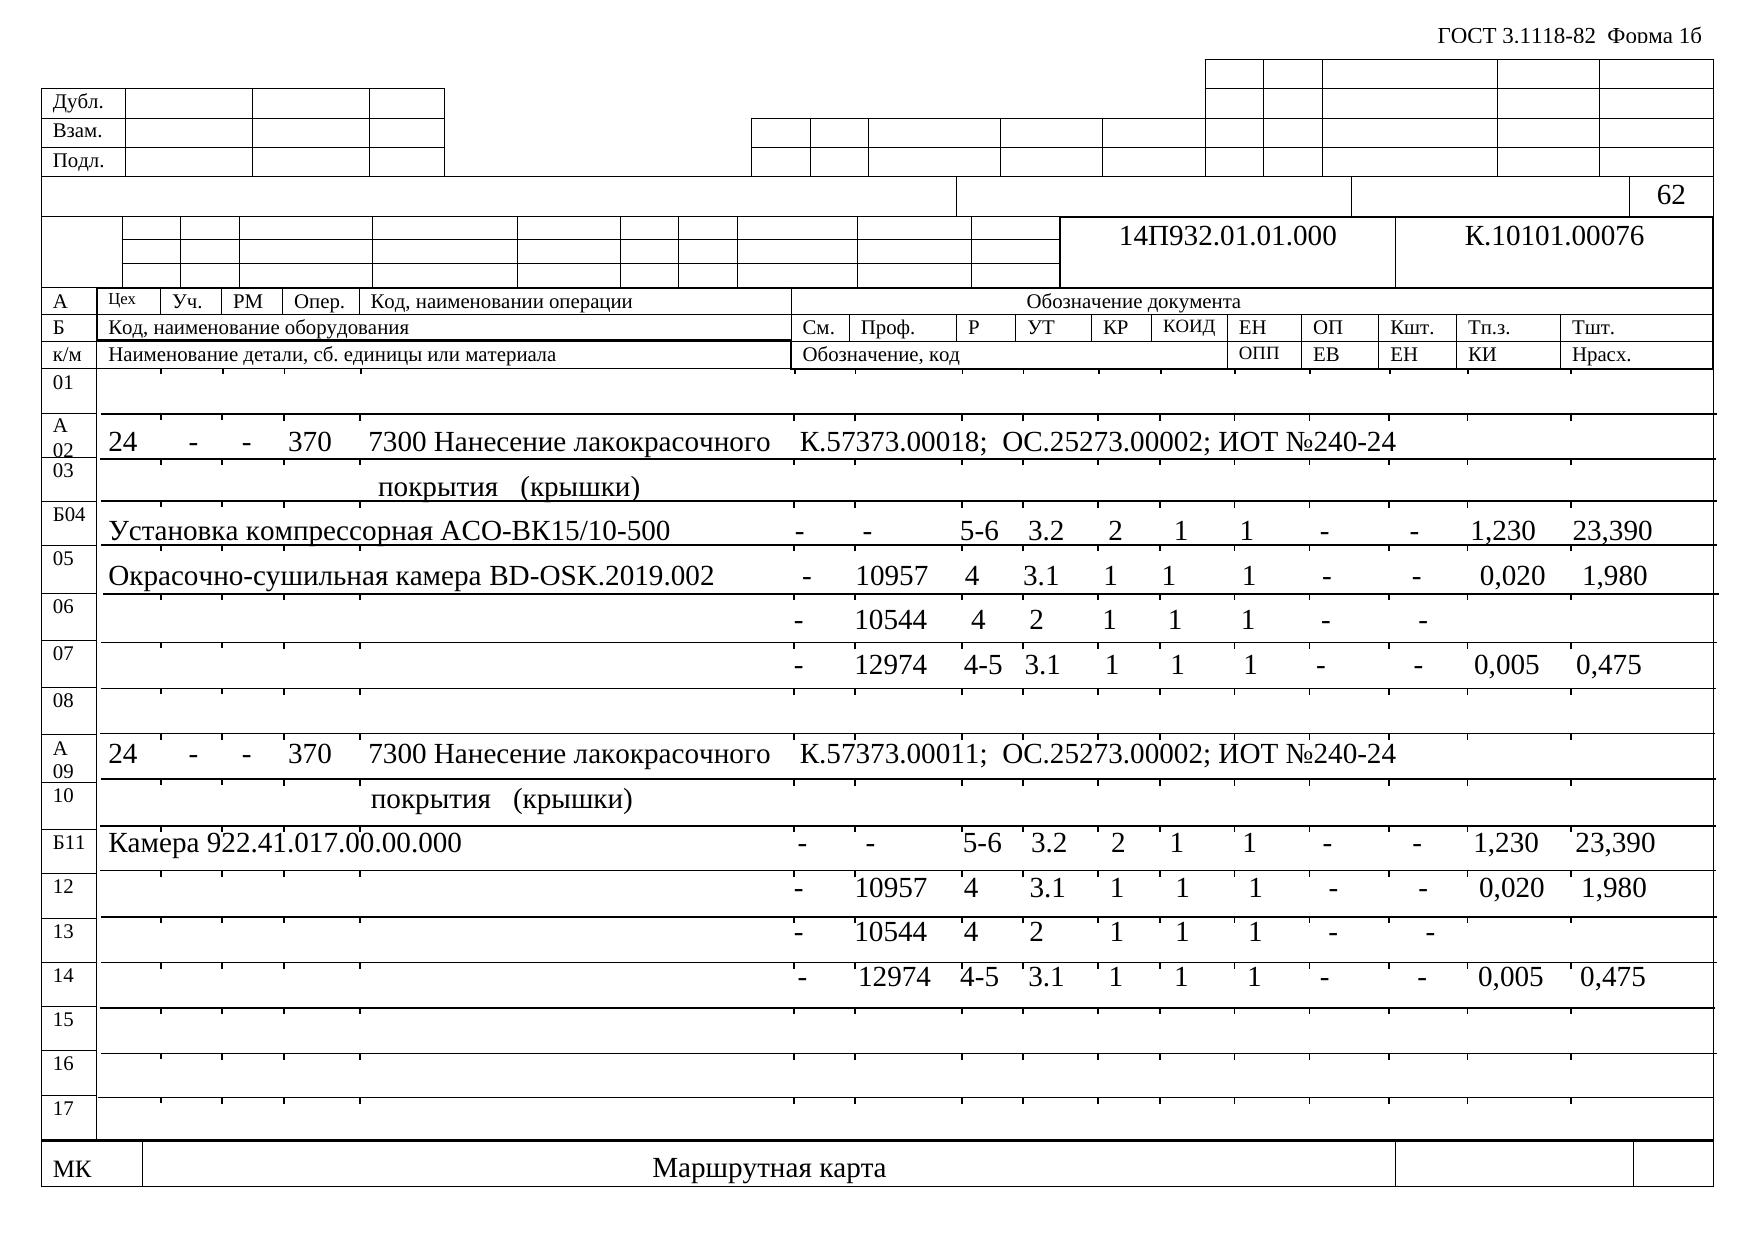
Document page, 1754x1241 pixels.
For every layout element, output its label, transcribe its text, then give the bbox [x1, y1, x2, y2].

table_cell КИ [1457, 342, 1560, 368]
table_cell Б [42, 315, 96, 341]
table_cell Тп.з. [1457, 315, 1560, 341]
table_cell [858, 264, 971, 287]
table_cell [181, 217, 239, 239]
table_cell [373, 240, 517, 263]
table_cell Маршрутная карта [143, 1142, 1395, 1186]
table_cell [621, 240, 678, 263]
table_cell ЕВ [1302, 342, 1378, 368]
table_cell Цех [98, 289, 160, 314]
table_cell [123, 264, 180, 287]
table_cell [445, 118, 751, 176]
table_cell [1396, 1142, 1633, 1186]
table_cell [253, 89, 369, 117]
table_cell [123, 217, 180, 239]
table_cell [752, 119, 810, 147]
table_cell 62 [1630, 177, 1713, 216]
table_cell 05 [42, 546, 96, 592]
table_cell [811, 148, 868, 176]
table_cell ЕН [1379, 342, 1456, 368]
table_cell 14 [42, 963, 96, 1006]
table_cell [1323, 119, 1497, 147]
table_cell [1600, 89, 1713, 117]
table_cell УТ [1016, 315, 1091, 341]
table_header [1323, 60, 1497, 88]
table_cell [1206, 148, 1263, 176]
table_cell [858, 240, 971, 263]
table_cell КР [1092, 315, 1151, 341]
table_cell МК [42, 1142, 142, 1186]
table_cell [123, 240, 180, 263]
table_cell Наименование детали, сб. единицы или материала [97, 342, 790, 368]
table_cell [811, 119, 868, 147]
table_cell [679, 240, 737, 263]
table_cell См.. [792, 315, 849, 341]
table_cell 07 [42, 641, 96, 687]
table_cell ОП [1302, 315, 1378, 341]
table_cell [1264, 119, 1322, 147]
table_cell [1498, 119, 1599, 147]
table_cell [679, 217, 737, 239]
table_cell [1264, 148, 1322, 176]
table_header [1206, 60, 1263, 88]
table_cell [181, 240, 239, 263]
table_cell 16 [42, 1051, 96, 1094]
table_cell Дубл. [42, 89, 125, 117]
table_cell [253, 119, 369, 147]
table_cell Проф. [850, 315, 956, 341]
table_cell 10 [42, 783, 96, 829]
table_cell Б04 [42, 502, 96, 545]
table_cell ОПП [1228, 342, 1301, 368]
table_header [41, 59, 1205, 88]
table_cell [869, 119, 1000, 147]
table_cell Подл. [42, 148, 125, 176]
table_cell [518, 217, 620, 239]
table_cell Кшт. [1379, 315, 1456, 341]
table_cell [445, 88, 692, 117]
table_cell [240, 217, 372, 239]
table_cell [1206, 89, 1263, 117]
table_cell [126, 148, 252, 176]
table_cell [370, 148, 444, 176]
table_header [1498, 60, 1599, 88]
table_cell [738, 240, 857, 263]
table_cell РМ [222, 289, 282, 314]
table_cell [126, 119, 252, 147]
table_cell Взам. [42, 119, 125, 147]
table_cell [1264, 89, 1322, 117]
table_cell [1103, 119, 1205, 147]
table_cell ЕН [1228, 315, 1301, 341]
table_cell [1498, 148, 1599, 176]
table_cell [253, 148, 369, 176]
table_cell 17 [42, 1096, 96, 1139]
table_cell КОИД [1152, 315, 1227, 341]
table_cell [518, 240, 620, 263]
table_cell Тшт. [1561, 315, 1712, 341]
table_cell Б11 [42, 830, 96, 873]
table_cell А [42, 288, 96, 314]
table_cell 15 [42, 1007, 96, 1050]
table_cell [692, 88, 1205, 117]
table_cell Р [957, 315, 1015, 341]
table_cell [42, 217, 122, 287]
table_cell [126, 89, 252, 117]
table_cell А 02 [42, 414, 96, 457]
table_cell [1206, 119, 1263, 147]
table_cell 08 [42, 688, 96, 734]
table_cell [1634, 1142, 1713, 1186]
table_cell А 09 [42, 735, 96, 782]
table_cell [1600, 119, 1713, 147]
table_cell 24 - - 370 7300 Нанесение лакокрасочного К.57373.00018; ОС.25273.00002; ИОТ №240-24 покрытия (крышки) Установка компрессорная АСО-ВК15/10-500 - - 5-6 3.2 2 1 1 - - 1,230 23,390 Окрасочно-сушильная камера BD-OSK.2019.002 - 10957 4 3.1 1 1 1 - - 0,020 1,980 - 10544 4 2 1 1 1 - - - 12974 4-5 3.1 1 1 1 - - 0,005 0,475 24 - - 370 7300 Нанесение лакокрасочного К.57373.00011; ОС.25273.00002; ИОТ №240-24 покрытия (крышки) Камера 922.41.017.00.00.000 - - 5-6 3.2 2 1 1 - - 1,230 23,390 - 10957 4 3.1 1 1 1 - - 0,020 1,980 - 10544 4 2 1 1 1 - - - 12974 4-5 3.1 1 1 1 - - 0,005 0,475 [97, 369, 1713, 1139]
table_cell [869, 148, 1000, 176]
table_cell Обозначение документа [792, 289, 1712, 314]
table_cell Код, наименовании операции [360, 289, 791, 314]
table_cell [1001, 119, 1102, 147]
table_cell [42, 177, 956, 216]
table_cell [1001, 148, 1102, 176]
table_cell [518, 264, 620, 287]
table_header [1264, 60, 1322, 88]
table_cell Нрасх. [1561, 342, 1712, 368]
table_cell Уч. [161, 289, 221, 314]
table_cell [240, 240, 372, 263]
table_cell [621, 264, 678, 287]
table_cell 01 [42, 369, 96, 412]
table_cell [972, 264, 1059, 287]
table_cell [858, 217, 971, 239]
table_cell [957, 177, 1351, 216]
table_cell [621, 217, 678, 239]
table_cell 06 [42, 594, 96, 640]
table_cell 03 [42, 458, 96, 501]
table_cell [240, 264, 372, 287]
table_cell Опер. [283, 289, 359, 314]
table_cell [370, 89, 444, 117]
table_cell Код, наименование оборудования [98, 315, 791, 339]
table_cell К.10101.00076 [1396, 218, 1712, 287]
table_cell [752, 148, 810, 176]
table_cell [1103, 148, 1205, 176]
table_cell 14П932.01.01.000 [1061, 218, 1395, 287]
table_cell [1600, 148, 1713, 176]
table_cell [373, 217, 517, 239]
table_cell [373, 264, 517, 287]
table_cell 13 [42, 919, 96, 962]
table_cell [972, 217, 1059, 239]
table_cell [1498, 89, 1599, 117]
table_cell [1323, 148, 1497, 176]
table_cell [679, 264, 737, 287]
table_cell [972, 240, 1059, 263]
table_cell 12 [42, 874, 96, 917]
table_cell [738, 217, 857, 239]
table_cell к/м [42, 342, 96, 368]
table_header [1600, 60, 1713, 88]
table_cell [1352, 177, 1629, 216]
table_cell Обозначение, код [792, 342, 1227, 368]
table_cell [738, 264, 857, 287]
table_cell [181, 264, 239, 287]
table_cell [1323, 89, 1497, 117]
table_cell [370, 119, 444, 147]
